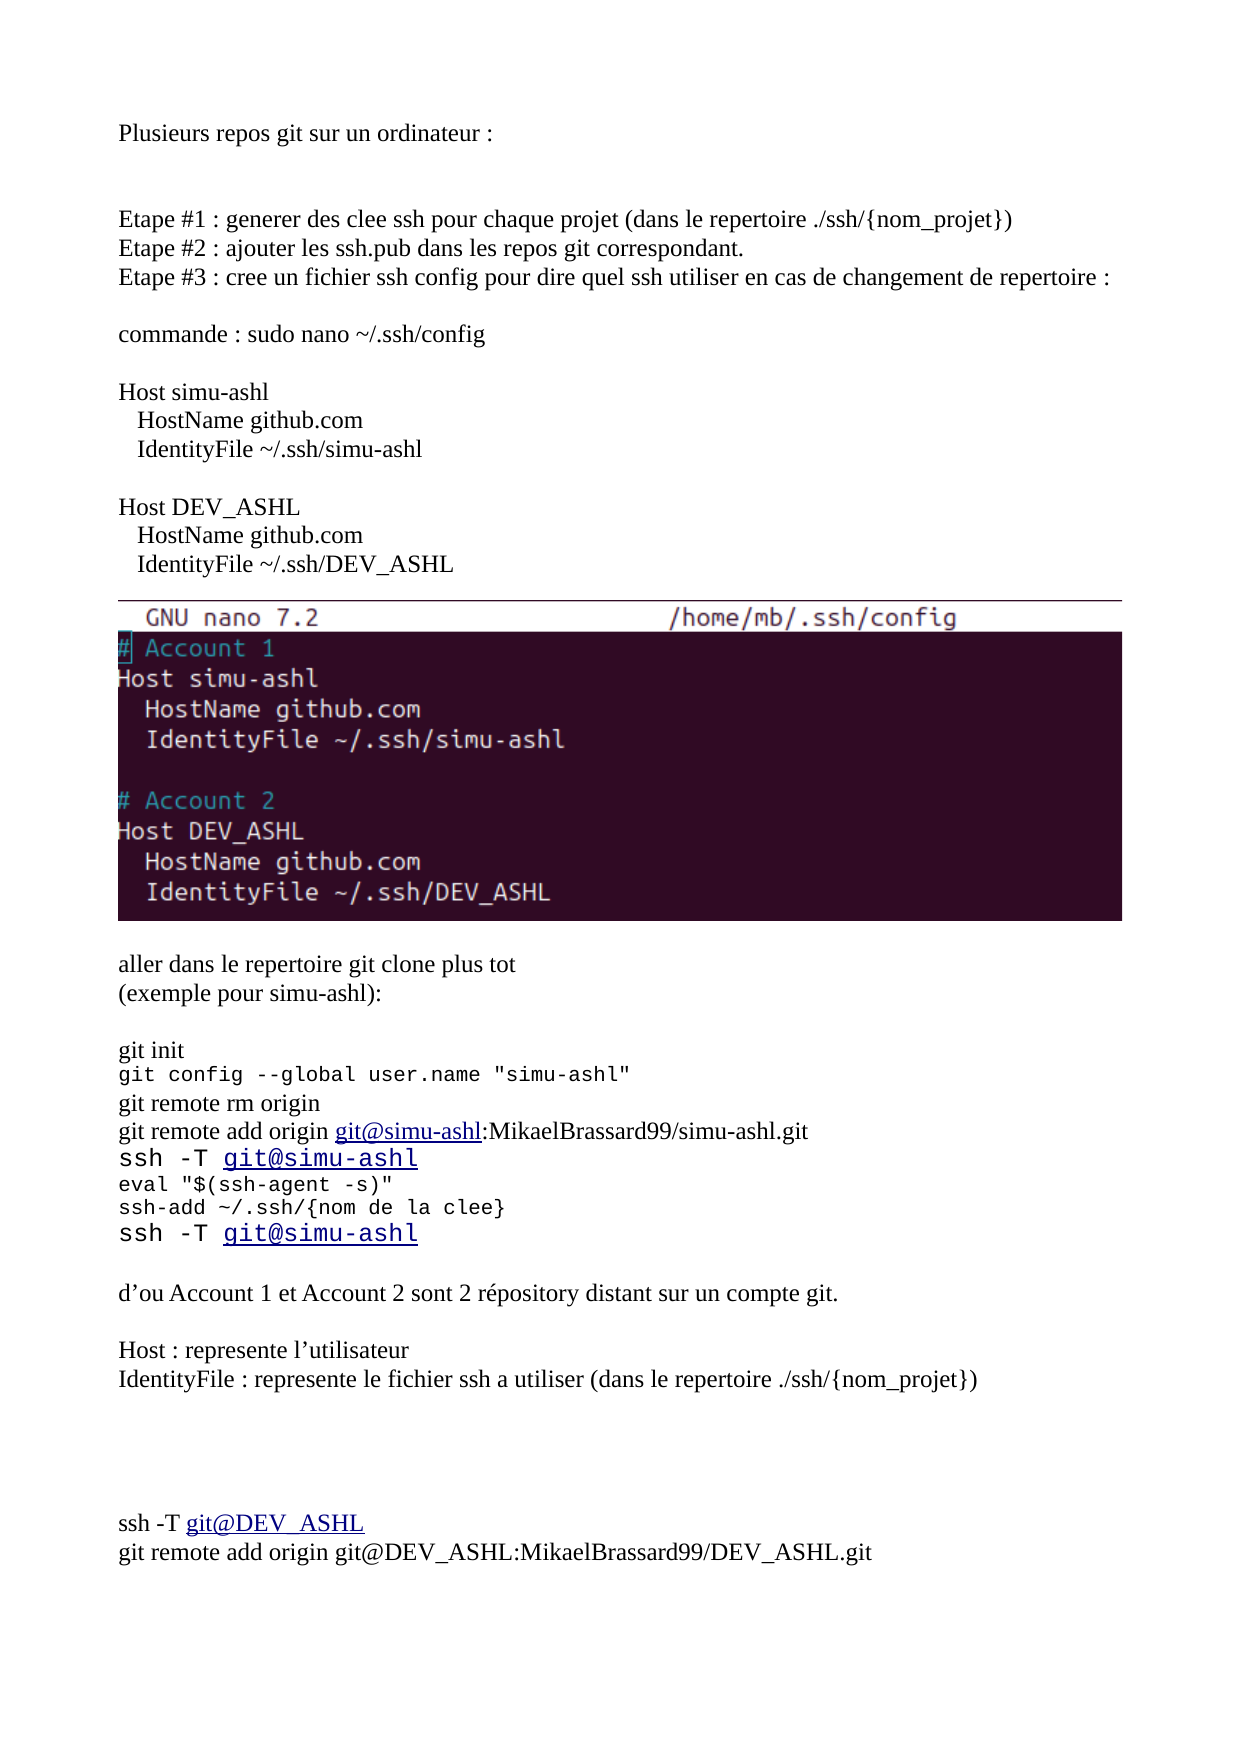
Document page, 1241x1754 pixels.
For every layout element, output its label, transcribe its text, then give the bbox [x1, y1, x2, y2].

text git config --global user.name "simu-ashl" [118, 1064, 1122, 1088]
text commande : sudo nano ~/.ssh/config [118, 319, 1122, 348]
text Etape #3 : cree un fichier ssh config pour dire quel ssh utiliser en cas de changement de repertoire : [118, 262, 1122, 291]
text IdentityFile : represente le fichier ssh a utiliser (dans le repertoire ./ssh/{nom_projet}) [118, 1364, 1122, 1393]
text ssh -T git@simu-ashl [118, 1221, 1122, 1249]
text HostName github.com [118, 521, 1122, 549]
text ssh -T git@DEV_ASHL [118, 1508, 1122, 1537]
text Host simu-ashl [118, 377, 1122, 406]
text d’ou Account 1 et Account 2 sont 2 répository distant sur un compte git. [118, 1278, 1122, 1307]
text git remote rm origin [118, 1088, 1122, 1116]
text IdentityFile ~/.ssh/simu-ashl [118, 434, 1122, 463]
text HostName github.com [118, 406, 1122, 434]
text (exemple pour simu-ashl): [118, 978, 1122, 1007]
text Host : represente l’utilisateur [118, 1335, 1122, 1364]
text Etape #2 : ajouter les ssh.pub dans les repos git correspondant. [118, 233, 1122, 262]
text ssh -T git@simu-ashl [118, 1145, 1122, 1173]
text git remote add origin git@simu-ashl:MikaelBrassard99/simu-ashl.git [118, 1116, 1122, 1145]
text Etape #1 : generer des clee ssh pour chaque projet (dans le repertoire ./ssh/{nom_projet}) [118, 204, 1122, 233]
text Plusieurs repos git sur un ordinateur : [118, 118, 1122, 147]
picture [118, 600, 1123, 921]
text eval "$(ssh-agent -s)" [118, 1173, 1122, 1197]
text Host DEV_ASHL [118, 492, 1122, 521]
text IdentityFile ~/.ssh/DEV_ASHL [118, 549, 1122, 578]
text git remote add origin git@DEV_ASHL:MikaelBrassard99/DEV_ASHL.git [118, 1537, 1122, 1565]
text aller dans le repertoire git clone plus tot [118, 949, 1122, 978]
text git init [118, 1035, 1122, 1064]
text ssh-add ~/.ssh/{nom de la clee} [118, 1197, 1122, 1221]
